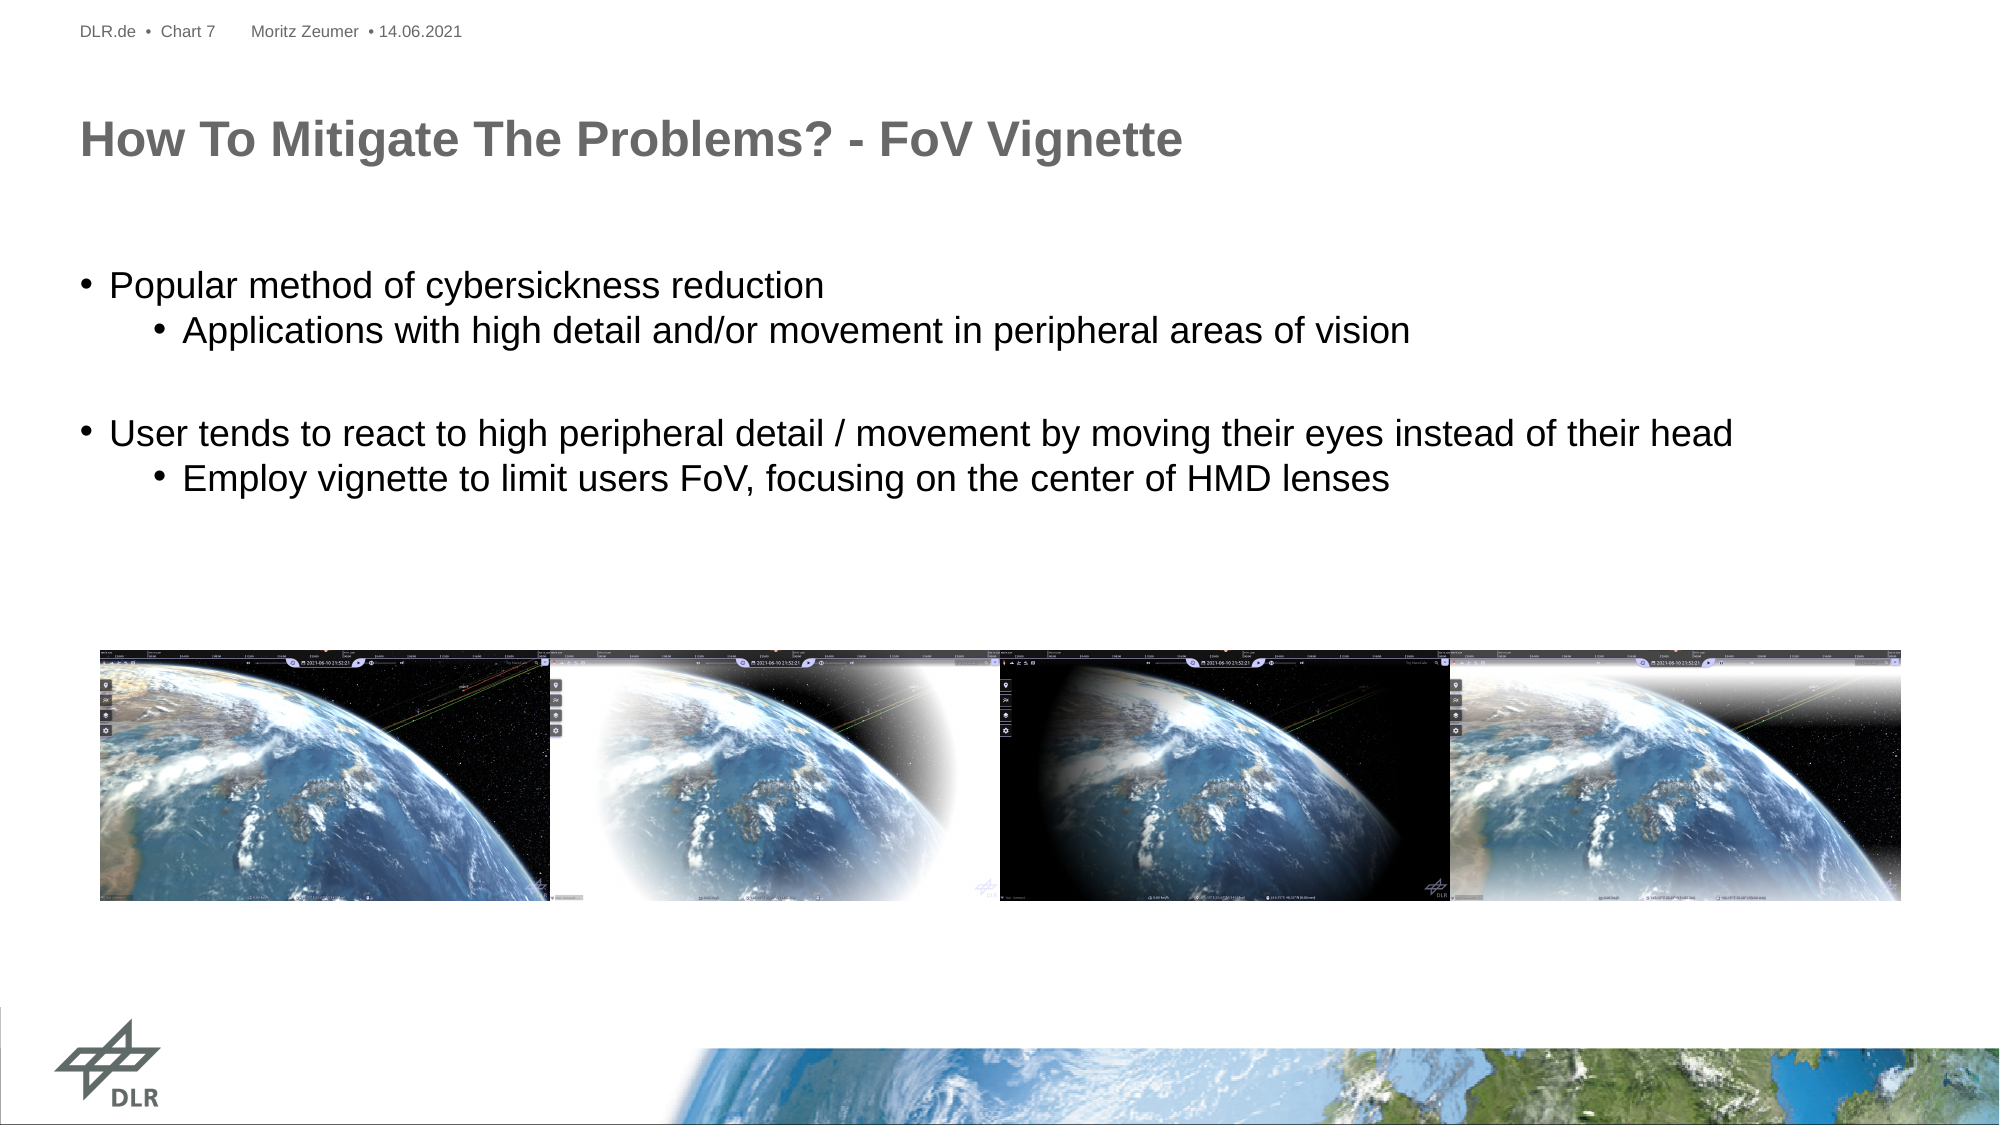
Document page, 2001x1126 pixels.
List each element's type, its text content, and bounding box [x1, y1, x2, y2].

picture [100, 650, 1901, 901]
text_box DLR.de • Chart <number> [79, 20, 251, 45]
text_box Popular method of cybersickness reduction Applications with high detail and/or movement in peripheral areas of vision User tends to react to high peripheral detail / movement by moving their eyes instead of their head Employ vignette to limit users FoV, focusing on the center of HMD lenses [79, 261, 1921, 973]
text_box How To Mitigate The Problems? - FoV Vignette [79, 106, 1921, 228]
text_box Moritz Zeumer • 14.06.2021 [251, 20, 1921, 45]
